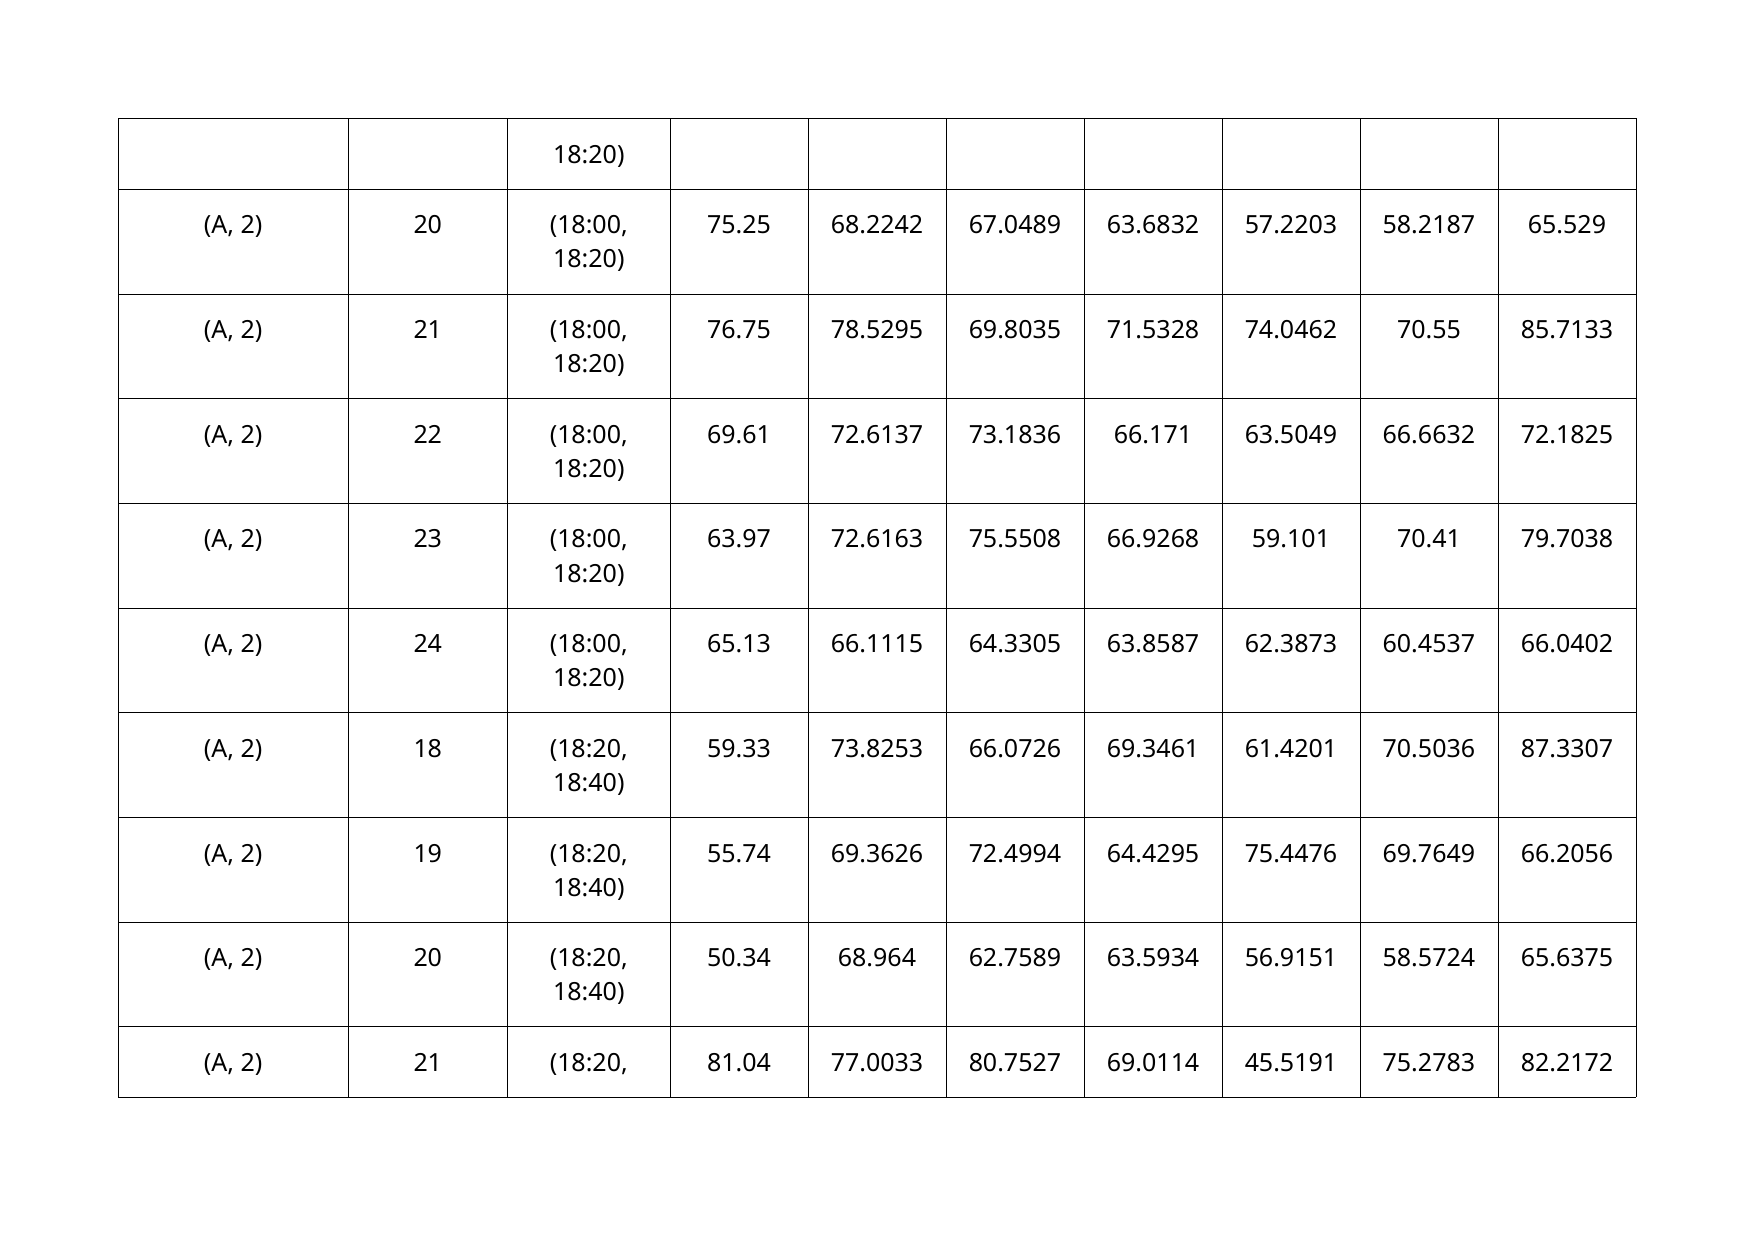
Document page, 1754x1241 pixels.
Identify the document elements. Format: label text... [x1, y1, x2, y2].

table_cell 68.964 [809, 923, 946, 1026]
table_cell 57.2203 [1223, 190, 1360, 293]
table_cell 74.0462 [1223, 295, 1360, 398]
table_cell 22 [349, 399, 507, 503]
table_cell [119, 119, 348, 189]
table_cell (18:20, [508, 1027, 670, 1097]
table_cell 63.97 [671, 504, 808, 607]
table_cell 59.101 [1223, 504, 1360, 607]
table_cell 60.4537 [1361, 609, 1498, 712]
table_cell 66.0402 [1499, 609, 1636, 712]
table_cell (18:00, 18:20) [508, 504, 670, 607]
table_cell (A, 2) [119, 399, 348, 503]
table_cell 64.3305 [947, 609, 1084, 712]
table_cell (A, 2) [119, 1027, 348, 1097]
table_cell 64.4295 [1085, 818, 1222, 922]
table_cell 87.3307 [1499, 713, 1636, 817]
table_cell 72.6137 [809, 399, 946, 503]
table_cell 81.04 [671, 1027, 808, 1097]
table_cell 63.5934 [1085, 923, 1222, 1026]
table_cell 77.0033 [809, 1027, 946, 1097]
table_cell 65.529 [1499, 190, 1636, 293]
table_cell 21 [349, 1027, 507, 1097]
table_cell [671, 119, 808, 189]
table_cell 70.41 [1361, 504, 1498, 607]
table_cell 56.9151 [1223, 923, 1360, 1026]
table_cell 69.3461 [1085, 713, 1222, 817]
table_cell (A, 2) [119, 818, 348, 922]
table_cell [809, 119, 946, 189]
table_cell [349, 119, 507, 189]
table_cell 19 [349, 818, 507, 922]
table_cell 65.13 [671, 609, 808, 712]
table_cell 50.34 [671, 923, 808, 1026]
table_cell 85.7133 [1499, 295, 1636, 398]
table_cell (18:20, 18:40) [508, 923, 670, 1026]
table_cell [1223, 119, 1360, 189]
table_cell 18 [349, 713, 507, 817]
table_cell 79.7038 [1499, 504, 1636, 607]
table_cell 24 [349, 609, 507, 712]
table_cell 65.6375 [1499, 923, 1636, 1026]
table_cell (A, 2) [119, 923, 348, 1026]
table_cell (A, 2) [119, 295, 348, 398]
table_cell 45.5191 [1223, 1027, 1360, 1097]
table_cell 75.5508 [947, 504, 1084, 607]
table_cell 76.75 [671, 295, 808, 398]
table_cell (18:00, 18:20) [508, 190, 670, 293]
table_cell 62.7589 [947, 923, 1084, 1026]
table_cell 70.55 [1361, 295, 1498, 398]
table_cell 69.8035 [947, 295, 1084, 398]
table_cell (18:00, 18:20) [508, 399, 670, 503]
table_cell 66.0726 [947, 713, 1084, 817]
table_cell (18:20, 18:40) [508, 818, 670, 922]
table_cell 63.6832 [1085, 190, 1222, 293]
table_cell 20 [349, 923, 507, 1026]
table_cell 59.33 [671, 713, 808, 817]
table_cell 75.25 [671, 190, 808, 293]
table_cell 61.4201 [1223, 713, 1360, 817]
table_cell 70.5036 [1361, 713, 1498, 817]
table_cell 66.1115 [809, 609, 946, 712]
table_cell 23 [349, 504, 507, 607]
table_cell (18:20, 18:40) [508, 713, 670, 817]
table_cell 66.171 [1085, 399, 1222, 503]
table_cell 73.8253 [809, 713, 946, 817]
table_cell 72.6163 [809, 504, 946, 607]
table_cell 69.3626 [809, 818, 946, 922]
table_cell [1085, 119, 1222, 189]
table_cell (18:00, 18:20) [508, 295, 670, 398]
table_cell 58.5724 [1361, 923, 1498, 1026]
table_cell 80.7527 [947, 1027, 1084, 1097]
table_cell 73.1836 [947, 399, 1084, 503]
table_cell 71.5328 [1085, 295, 1222, 398]
table_cell 75.4476 [1223, 818, 1360, 922]
table_cell 75.2783 [1361, 1027, 1498, 1097]
table_cell (A, 2) [119, 609, 348, 712]
table_cell (A, 2) [119, 190, 348, 293]
table_cell 62.3873 [1223, 609, 1360, 712]
table_cell 68.2242 [809, 190, 946, 293]
table_cell (18:00, 18:20) [508, 609, 670, 712]
table_cell 69.7649 [1361, 818, 1498, 922]
table_cell 82.2172 [1499, 1027, 1636, 1097]
table_cell 67.0489 [947, 190, 1084, 293]
table_cell 72.4994 [947, 818, 1084, 922]
table_cell [947, 119, 1084, 189]
table_cell 58.2187 [1361, 190, 1498, 293]
table_cell (A, 2) [119, 504, 348, 607]
table_cell 55.74 [671, 818, 808, 922]
table_cell (A, 2) [119, 713, 348, 817]
table_cell 66.6632 [1361, 399, 1498, 503]
table_cell 66.9268 [1085, 504, 1222, 607]
table_cell 63.8587 [1085, 609, 1222, 712]
table_cell 20 [349, 190, 507, 293]
table_cell 72.1825 [1499, 399, 1636, 503]
table_cell 21 [349, 295, 507, 398]
table_cell 63.5049 [1223, 399, 1360, 503]
table_cell 69.61 [671, 399, 808, 503]
table_cell [1499, 119, 1636, 189]
table_cell 78.5295 [809, 295, 946, 398]
table_cell 18:20) [508, 119, 670, 189]
table_cell 66.2056 [1499, 818, 1636, 922]
table_cell 69.0114 [1085, 1027, 1222, 1097]
table_cell [1361, 119, 1498, 189]
